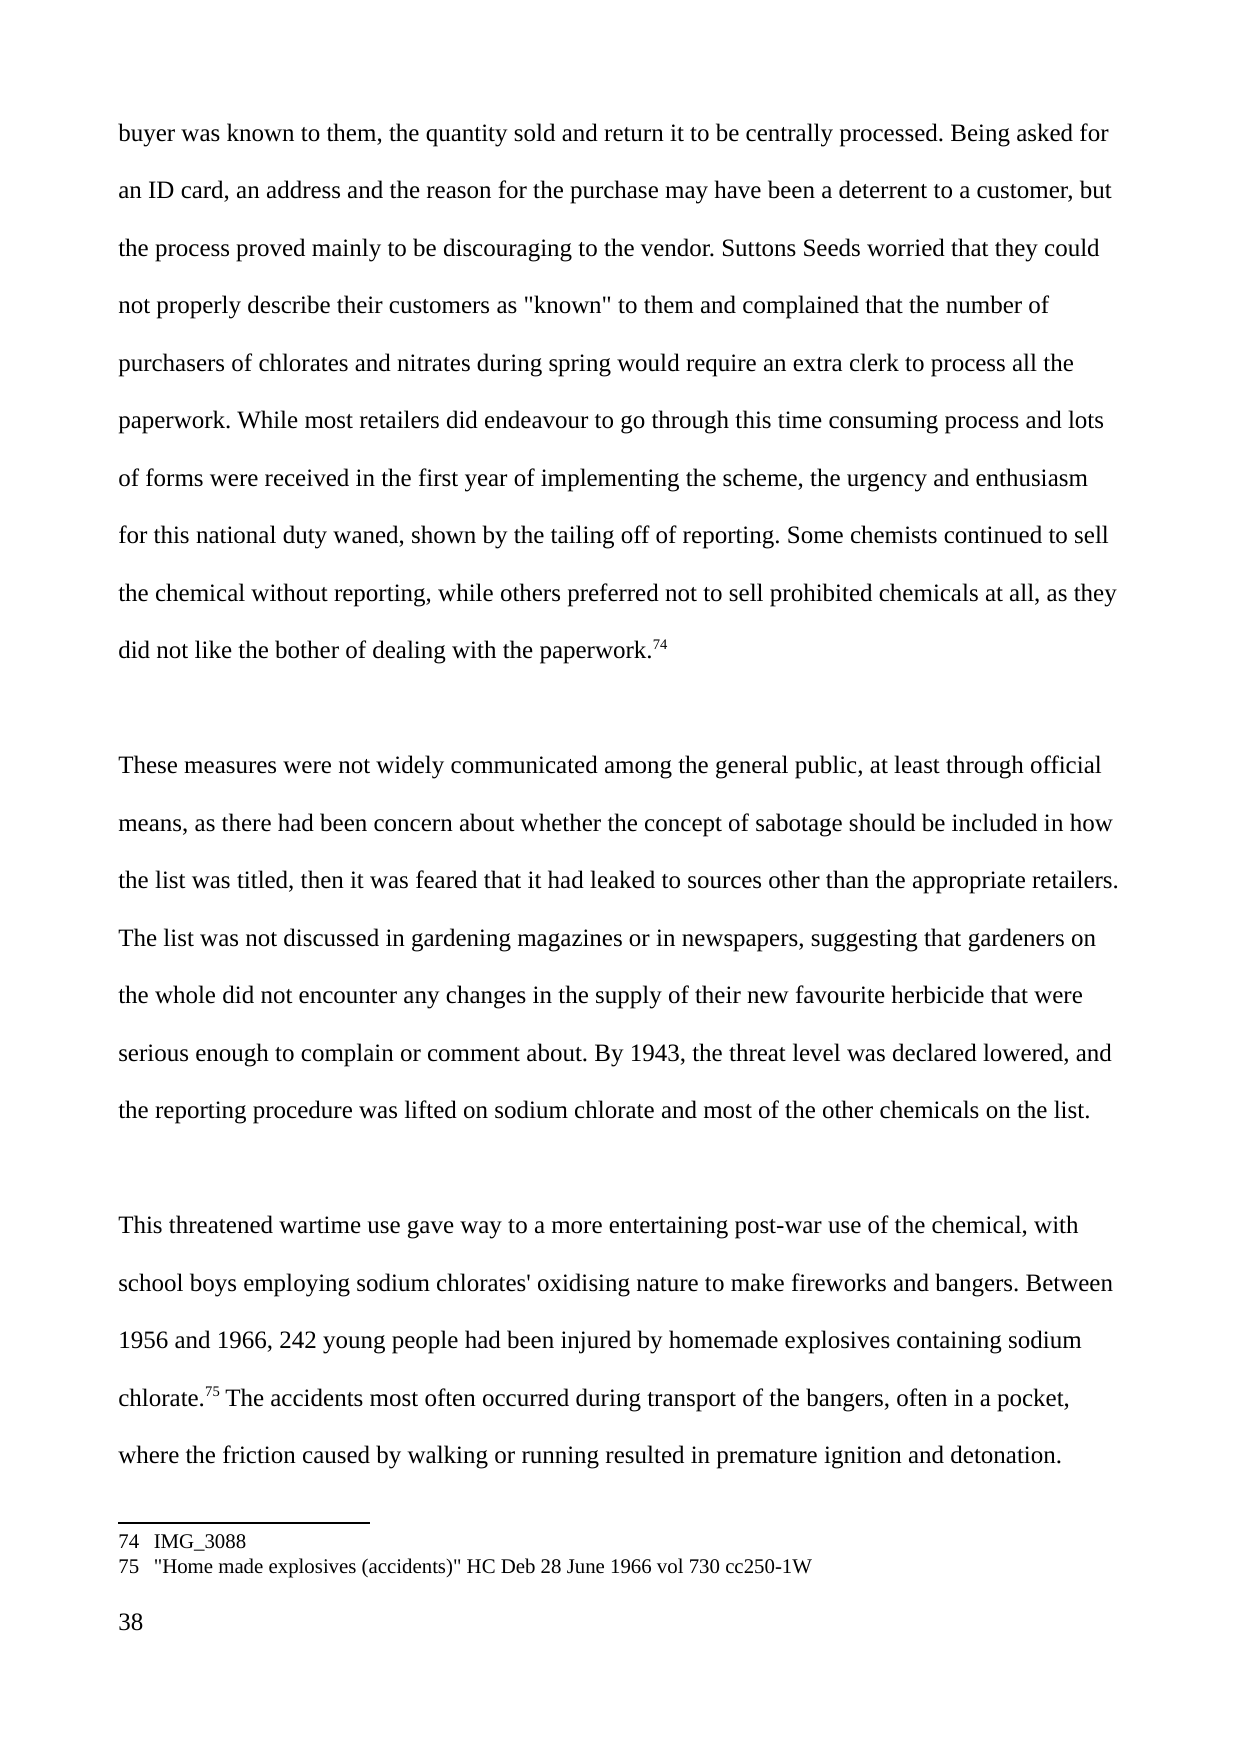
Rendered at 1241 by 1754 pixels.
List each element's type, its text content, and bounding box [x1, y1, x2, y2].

text IMG_3088 [118, 1529, 1122, 1553]
text buyer was known to them, the quantity sold and return it to be centrally processed. Being asked for an ID card, an address and the reason for the purchase may have been a deterrent to a customer, but the process proved mainly to be discouraging to the vendor. Suttons Seeds worried that they could not properly describe their customers as "known" to them and complained that the number of purchasers of chlorates and nitrates during spring would require an extra clerk to process all the paperwork. While most retailers did endeavour to go through this time consuming process and lots of forms were received in the first year of implementing the scheme, the urgency and enthusiasm for this national duty waned, shown by the tailing off of reporting. Some chemists continued to sell the chemical without reporting, while others preferred not to sell prohibited chemicals at all, as they did not like the bother of dealing with the paperwork. [118, 118, 1122, 664]
text This threatened wartime use gave way to a more entertaining post-war use of the chemical, with school boys employing sodium chlorates' oxidising nature to make fireworks and bangers. Between 1956 and 1966, 242 young people had been injured by homemade explosives containing sodium chlorate. The accidents most often occurred during transport of the bangers, often in a pocket, where the friction caused by walking or running resulted in premature ignition and detonation. [118, 1211, 1122, 1469]
text These measures were not widely communicated among the general public, at least through official means, as there had been concern about whether the concept of sabotage should be included in how the list was titled, then it was feared that it had leaked to sources other than the appropriate retailers. The list was not discussed in gardening magazines or in newspapers, suggesting that gardeners on the whole did not encounter any changes in the supply of their new favourite herbicide that were serious enough to complain or comment about. By 1943, the threat level was declared lowered, and the reporting procedure was lifted on sodium chlorate and most of the other chemicals on the list. [118, 751, 1122, 1124]
text "Home made explosives (accidents)" HC Deb 28 June 1966 vol 730 cc250-1W [118, 1553, 1122, 1578]
